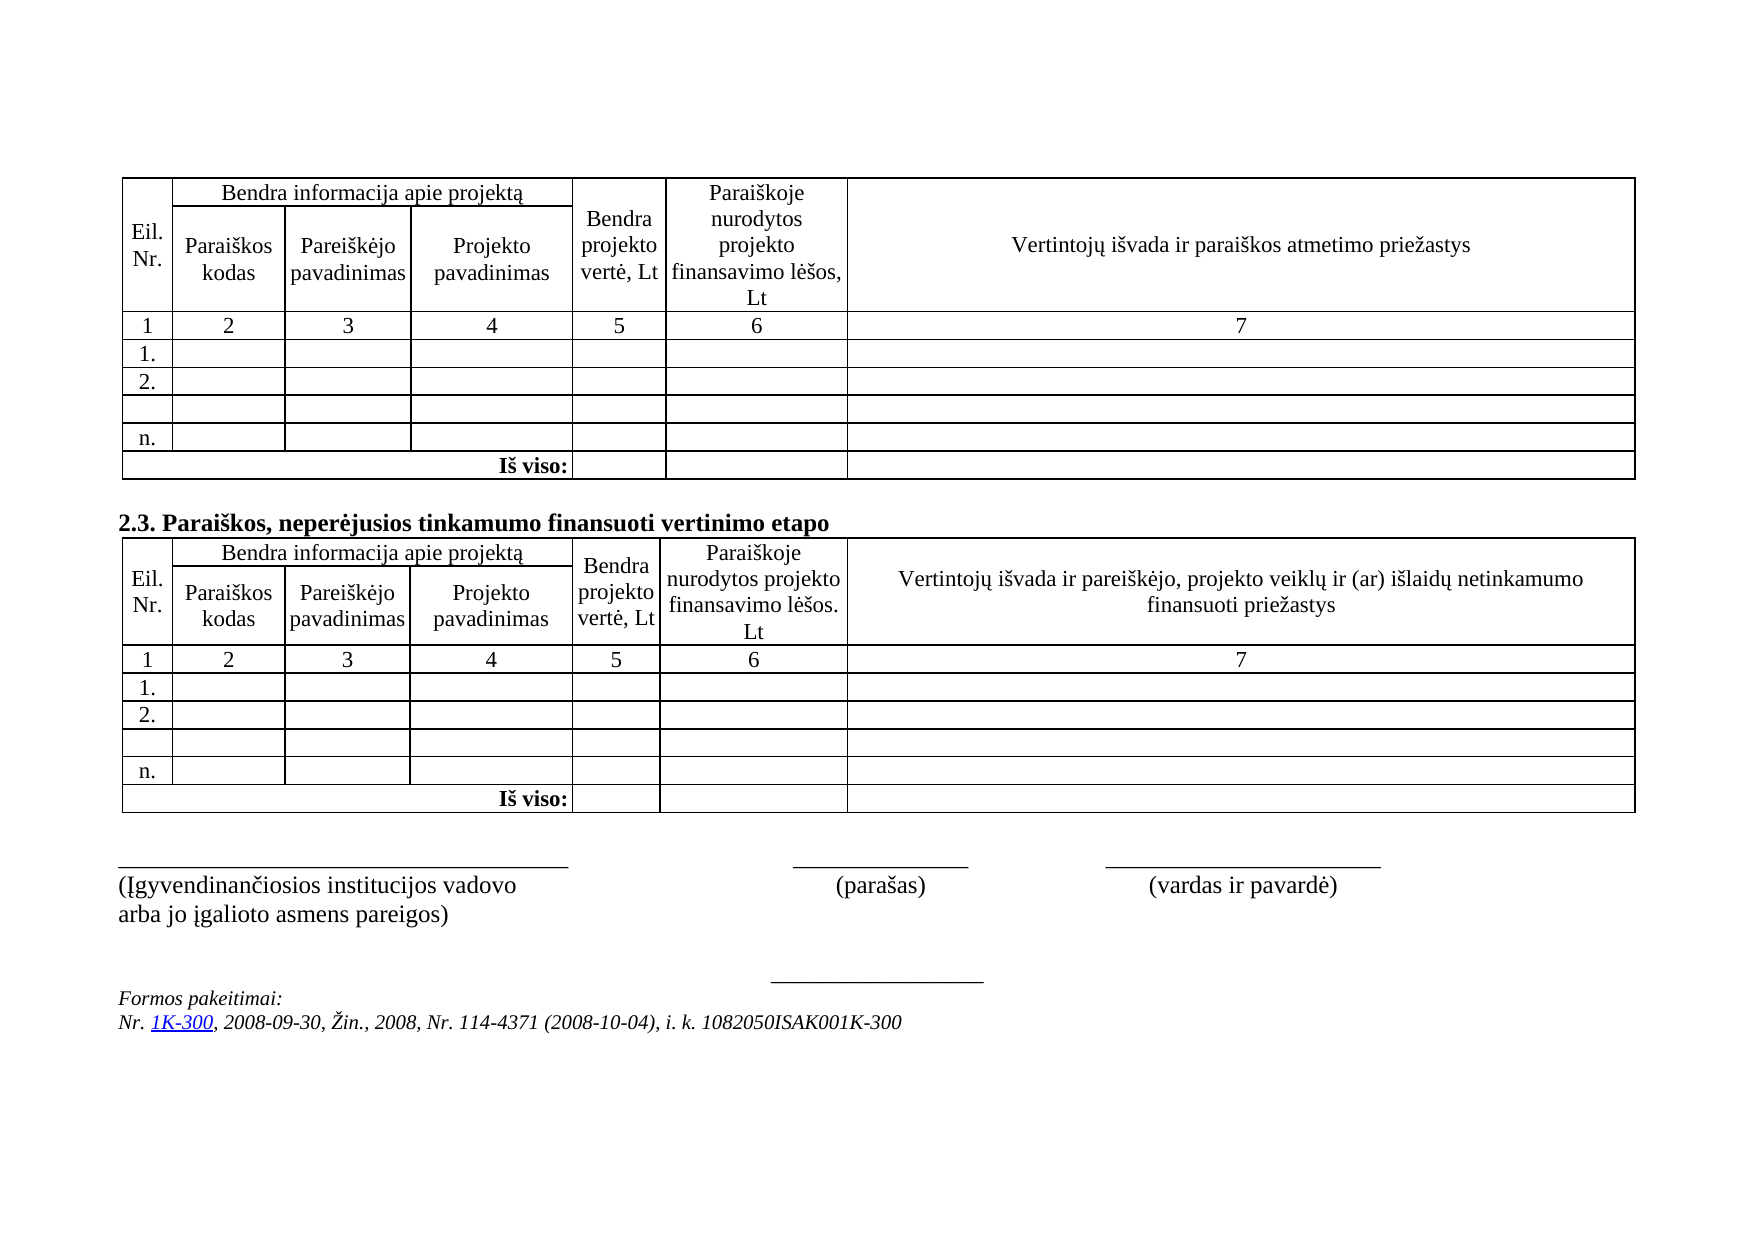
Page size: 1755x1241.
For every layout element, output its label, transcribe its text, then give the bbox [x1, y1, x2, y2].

table_cell [173, 396, 284, 422]
table_cell [573, 396, 665, 422]
table_cell [123, 396, 172, 422]
table_cell [173, 757, 284, 784]
table_cell 4 [412, 312, 572, 338]
table_cell [848, 702, 1634, 728]
table_cell 5 [573, 646, 659, 672]
table_cell [173, 674, 284, 700]
table_cell [411, 730, 572, 756]
table_cell [848, 757, 1634, 784]
table_cell [412, 396, 572, 422]
table_cell 2. [123, 368, 172, 394]
table_cell 1. [123, 340, 172, 366]
table_cell [667, 396, 847, 422]
table_cell [173, 702, 284, 728]
table_cell [412, 368, 572, 394]
table_cell 1 [123, 646, 172, 672]
table_cell [661, 730, 847, 756]
table_cell [286, 396, 410, 422]
table_header Eil. Nr. [123, 179, 172, 311]
table_cell [661, 785, 847, 812]
table_cell [286, 340, 410, 366]
table_cell 7 [848, 646, 1634, 672]
table_cell [411, 674, 572, 700]
table_cell [848, 730, 1634, 756]
table_cell 2 [173, 646, 284, 672]
table_cell [573, 368, 665, 394]
table_cell [661, 702, 847, 728]
table_cell [173, 340, 284, 366]
table_cell Paraiškos kodas [173, 207, 284, 311]
table_cell 6 [661, 646, 847, 672]
table_cell n. [123, 424, 172, 450]
table_cell 2. [123, 702, 172, 728]
table_header Paraiškoje nurodytos projekto finansavimo lėšos, Lt [667, 179, 847, 311]
table_header Eil. Nr. [123, 539, 172, 644]
table_cell [286, 674, 409, 700]
table_cell Projekto pavadinimas [411, 567, 572, 644]
table_cell [411, 757, 572, 784]
table_cell Iš viso: [123, 452, 572, 478]
table_cell [848, 424, 1634, 450]
table_cell Pareiškėjo pavadinimas [286, 207, 410, 311]
table_header Bendra projekto vertė, Lt [573, 179, 665, 311]
table_cell [286, 757, 409, 784]
table_cell [411, 702, 572, 728]
table_cell 1. [123, 674, 172, 700]
table_cell [667, 340, 847, 366]
table_cell 2 [173, 312, 284, 338]
table_cell [286, 368, 410, 394]
table_cell Projekto pavadinimas [412, 207, 572, 311]
table_cell 7 [848, 312, 1634, 338]
table_cell [848, 340, 1634, 366]
table_header Bendra informacija apie projektą [173, 179, 572, 205]
table_cell 5 [573, 312, 665, 338]
text ____________________________________ ______________ ______________________ [118, 842, 1636, 871]
table_cell [573, 785, 659, 812]
table_cell 6 [667, 312, 847, 338]
text (Įgyvendinančiosios institucijos vadovo (parašas) (vardas ir pavardė) [118, 871, 1636, 899]
table_cell [661, 674, 847, 700]
table_cell [667, 368, 847, 394]
table_cell Pareiškėjo pavadinimas [286, 567, 409, 644]
table_cell [573, 452, 665, 478]
table_cell [573, 674, 659, 700]
table_cell 3 [286, 312, 410, 338]
table_cell [573, 424, 665, 450]
text Formos pakeitimai: [118, 986, 1636, 1010]
text 2.3. Paraiškos, neperėjusios tinkamumo finansuoti vertinimo etapo [118, 508, 1636, 537]
table_cell [848, 674, 1634, 700]
table_cell Iš viso: [123, 785, 572, 812]
table_header Vertintojų išvada ir pareiškėjo, projekto veiklų ir (ar) išlaidų netinkamumo finansuoti priežastys [848, 539, 1634, 644]
table_cell n. [123, 757, 172, 784]
table_cell 1 [123, 312, 172, 338]
table_cell [286, 424, 410, 450]
table_cell [286, 702, 409, 728]
table_cell [412, 424, 572, 450]
table_header Bendra informacija apie projektą [173, 539, 572, 565]
table_cell [848, 452, 1634, 478]
table_header Bendra projekto vertė, Lt [573, 539, 659, 644]
table_cell [286, 730, 409, 756]
table_header Paraiškoje nurodytos projekto finansavimo lėšos. Lt [661, 539, 847, 644]
table_cell [573, 702, 659, 728]
table_cell [667, 452, 847, 478]
text arba jo įgalioto asmens pareigos) [118, 899, 1636, 928]
table_cell [573, 730, 659, 756]
table_header Vertintojų išvada ir paraiškos atmetimo priežastys [848, 179, 1634, 311]
text Nr. 1K-300, 2008-09-30, Žin., 2008, Nr. 114-4371 (2008-10-04), i. k. 1082050ISAK001K-300 [118, 1010, 1636, 1034]
table_cell 3 [286, 646, 409, 672]
table_cell [667, 424, 847, 450]
table_cell [848, 368, 1634, 394]
text _________________ [118, 957, 1636, 986]
table_cell [573, 340, 665, 366]
table_cell 4 [411, 646, 572, 672]
table_cell [173, 424, 284, 450]
table_cell [173, 730, 284, 756]
table_cell [573, 757, 659, 784]
table_cell Paraiškos kodas [173, 567, 284, 644]
table_cell [848, 785, 1634, 812]
table_cell [123, 730, 172, 756]
table_cell [848, 396, 1634, 422]
table_cell [412, 340, 572, 366]
table_cell [661, 757, 847, 784]
table_cell [173, 368, 284, 394]
